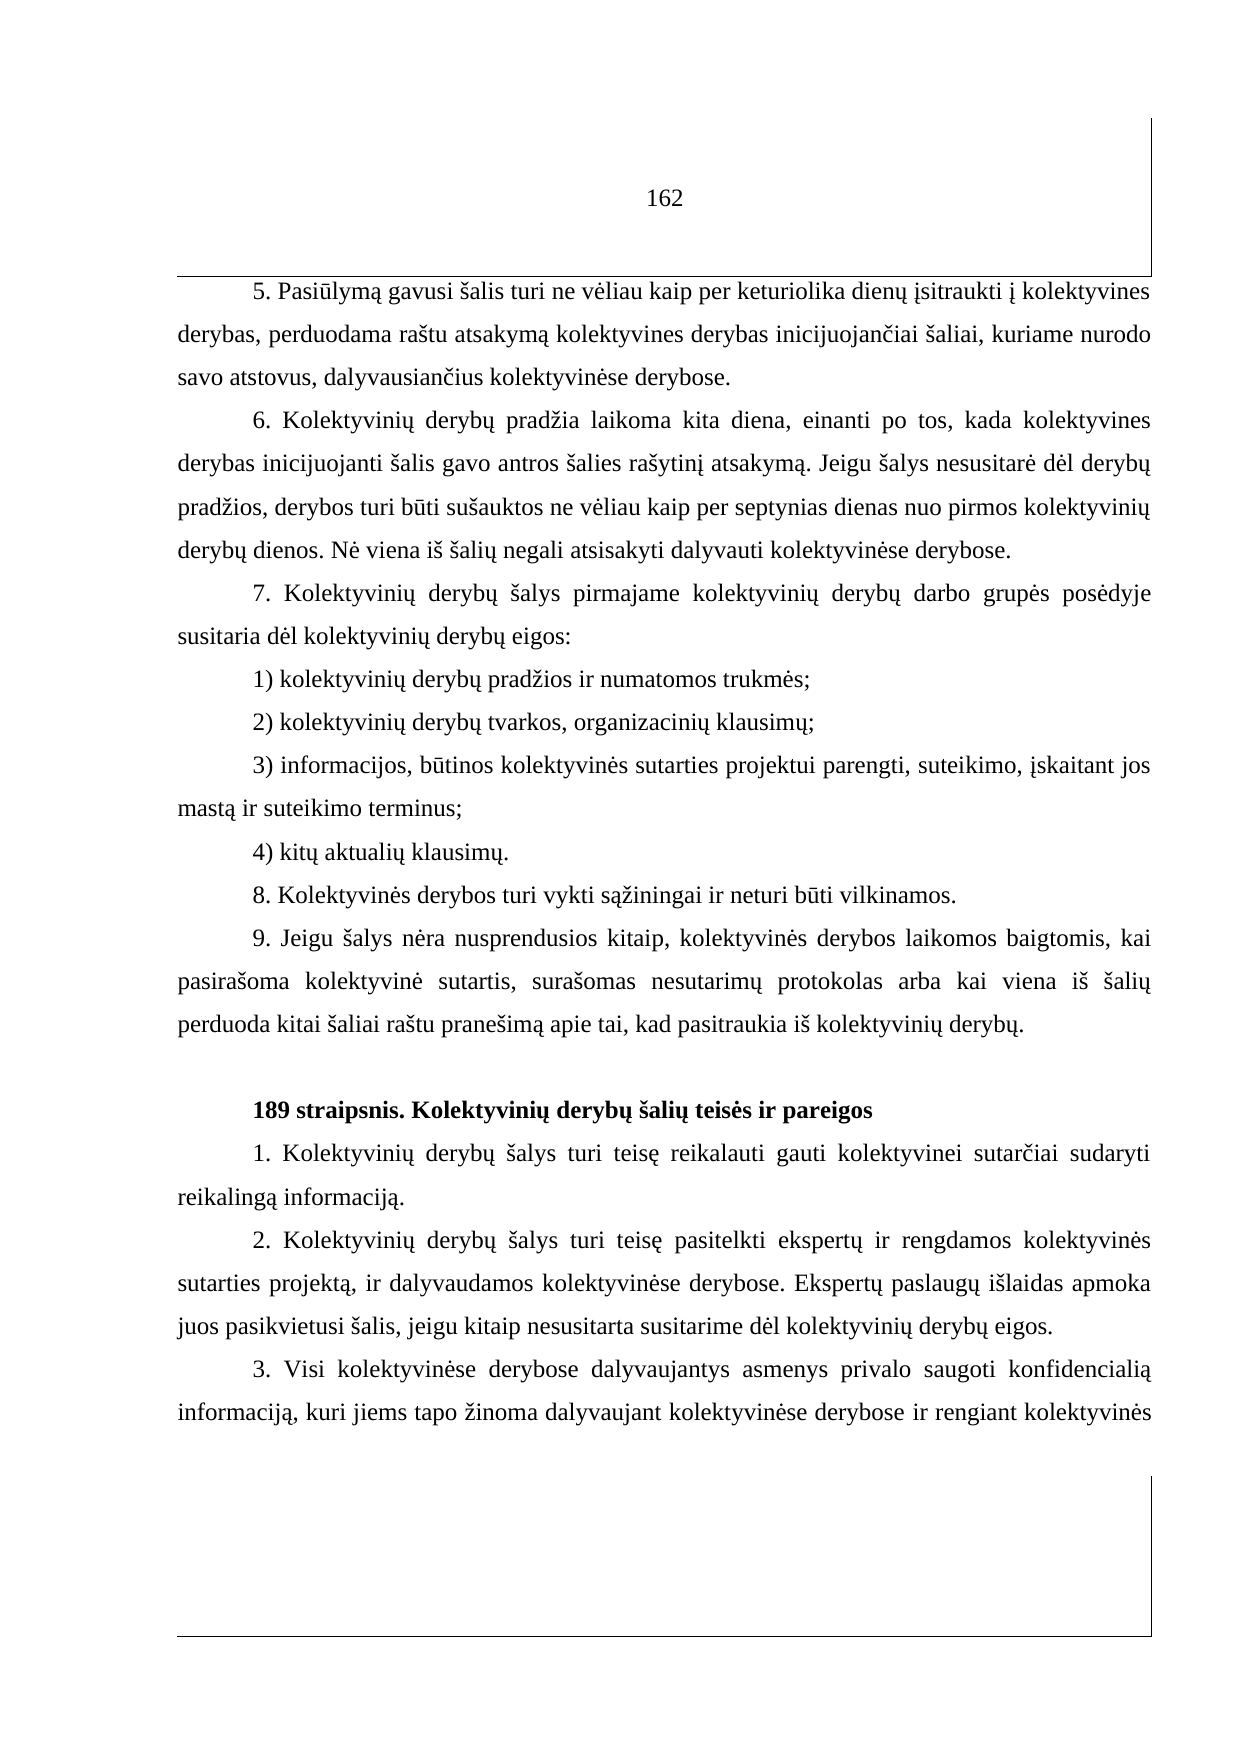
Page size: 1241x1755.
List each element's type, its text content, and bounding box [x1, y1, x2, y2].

subtitle 6. Kolektyvinių derybų pradžia laikoma kita diena, einanti po tos, kada kolektyvines derybas inicijuojanti šalis gavo antros šalies rašytinį atsakymą. Jeigu šalys nesusitarė dėl derybų pradžios, derybos turi būti sušauktos ne vėliau kaip per septynias dienas nuo pirmos kolektyvinių derybų dienos. Nė viena iš šalių negali atsisakyti dalyvauti kolektyvinėse derybose. [177, 405, 1152, 563]
subtitle 2) kolektyvinių derybų tvarkos, organizacinių klausimų; [177, 707, 1152, 736]
text 2. Kolektyvinių derybų šalys turi teisę pasitelkti ekspertų ir rengdamos kolektyvinės sutarties projektą, ir dalyvaudamos kolektyvinėse derybose. Ekspertų paslaugų išlaidas apmoka juos pasikvietusi šalis, jeigu kitaip nesusitarta susitarime dėl kolektyvinių derybų eigos. [177, 1225, 1152, 1340]
text 1. Kolektyvinių derybų šalys turi teisę reikalauti gauti kolektyvinei sutarčiai sudaryti reikalingą informaciją. [177, 1138, 1152, 1210]
subtitle 4) kitų aktualių klausimų. [177, 837, 1152, 865]
subtitle 5. Pasiūlymą gavusi šalis turi ne vėliau kaip per keturiolika dienų įsitraukti į kolektyvines derybas, perduodama raštu atsakymą kolektyvines derybas inicijuojančiai šaliai, kuriame nurodo savo atstovus, dalyvausiančius kolektyvinėse derybose. [177, 276, 1152, 391]
subtitle 189 straipsnis. Kolektyvinių derybų šalių teisės ir pareigos [177, 1095, 1152, 1124]
text 3. Visi kolektyvinėse derybose dalyvaujantys asmenys privalo saugoti konfidencialią informaciją, kuri jiems tapo žinoma dalyvaujant kolektyvinėse derybose ir rengiant kolektyvinės [177, 1354, 1152, 1426]
subtitle 3) informacijos, būtinos kolektyvinės sutarties projektui parengti, suteikimo, įskaitant jos mastą ir suteikimo terminus; [177, 750, 1152, 822]
text 9. Jeigu šalys nėra nusprendusios kitaip, kolektyvinės derybos laikomos baigtomis, kai pasirašoma kolektyvinė sutartis, surašomas nesutarimų protokolas arba kai viena iš šalių perduoda kitai šaliai raštu pranešimą apie tai, kad pasitraukia iš kolektyvinių derybų. [177, 923, 1152, 1038]
subtitle 7. Kolektyvinių derybų šalys pirmajame kolektyvinių derybų darbo grupės posėdyje susitaria dėl kolektyvinių derybų eigos: [177, 578, 1152, 650]
subtitle 1) kolektyvinių derybų pradžios ir numatomos trukmės; [177, 664, 1152, 693]
text 8. Kolektyvinės derybos turi vykti sąžiningai ir neturi būti vilkinamos. [177, 880, 1152, 908]
